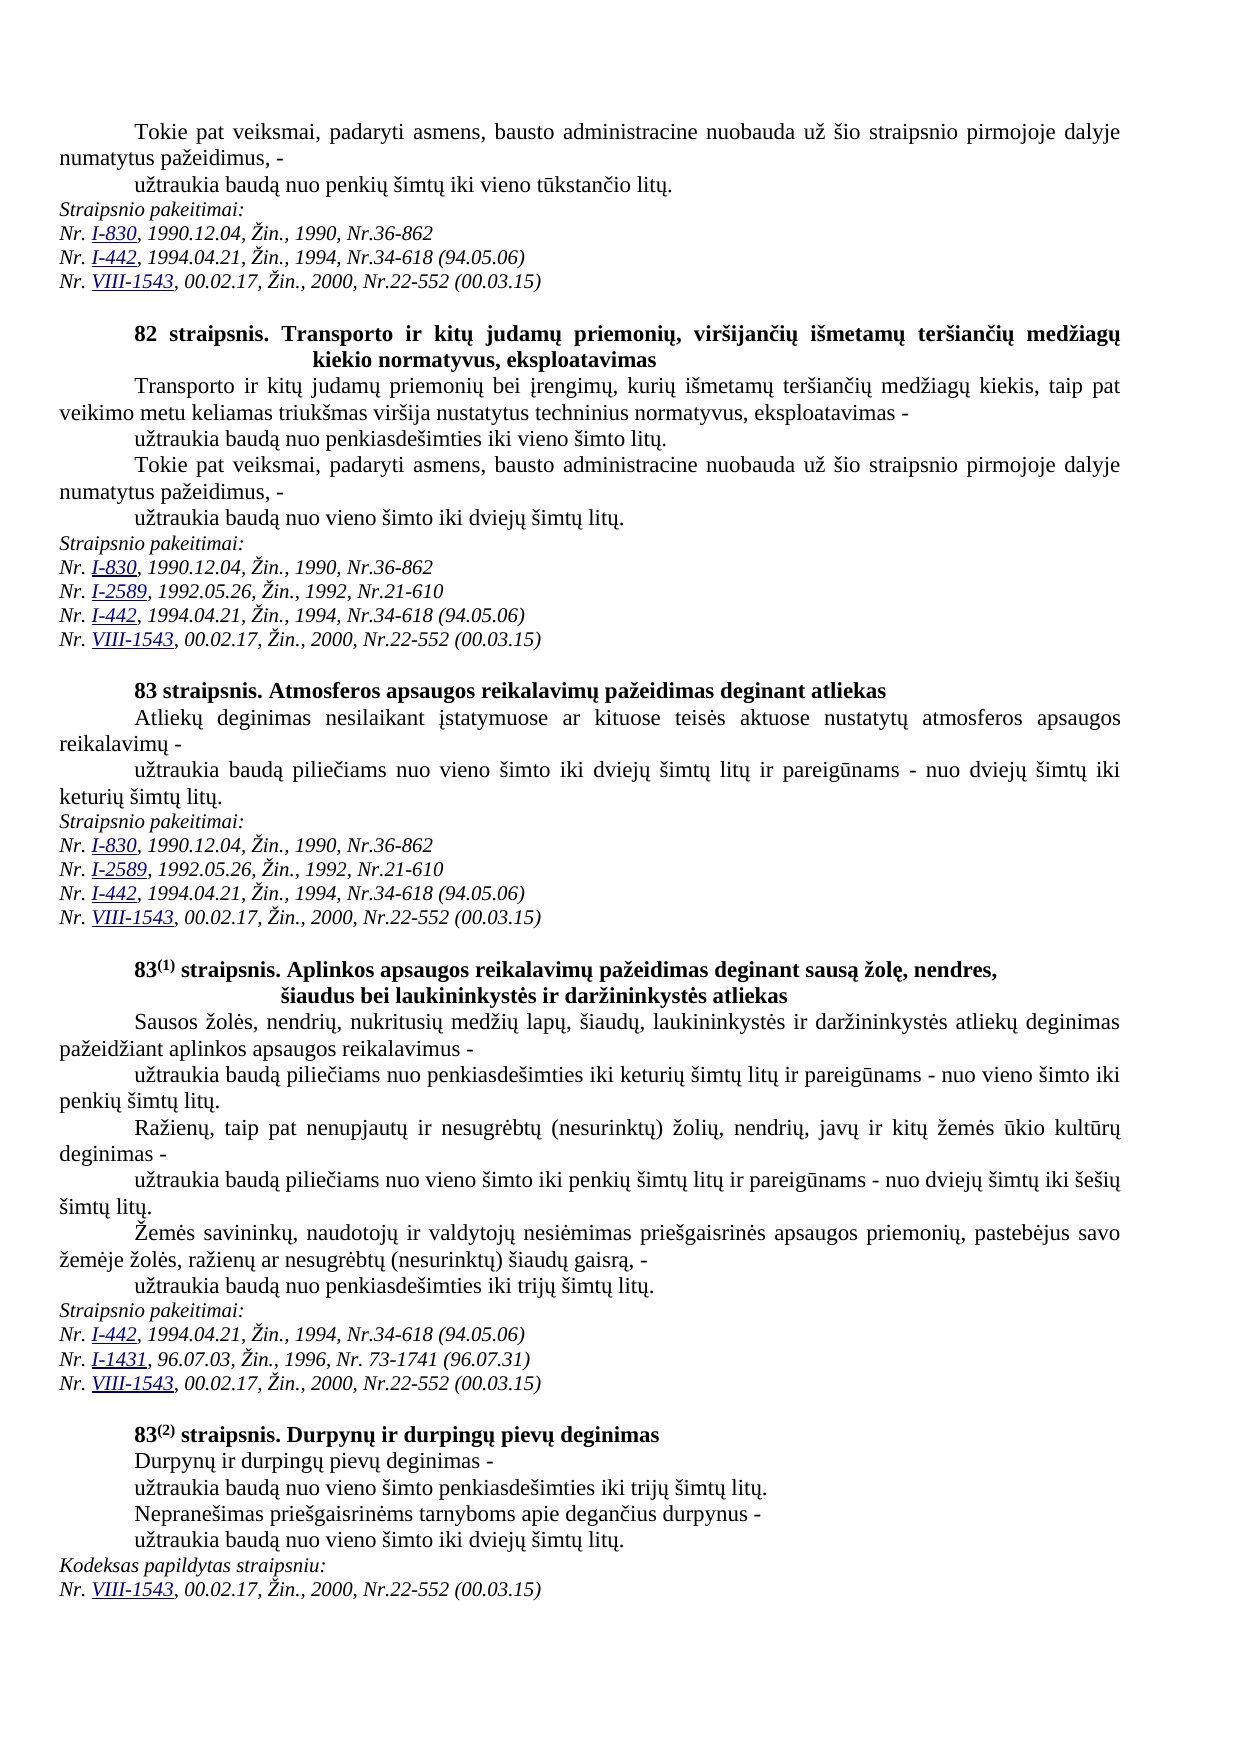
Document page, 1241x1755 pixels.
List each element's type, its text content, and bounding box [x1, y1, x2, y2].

text 83(2) straipsnis. Durpynų ir durpingų pievų deginimas [59, 1421, 1122, 1447]
text Straipsnio pakeitimai: [59, 531, 1122, 555]
text Nr. I-442, 1994.04.21, Žin., 1994, Nr.34-618 (94.05.06) [59, 881, 1122, 905]
text Nr. I-830, 1990.12.04, Žin., 1990, Nr.36-862 [59, 555, 1122, 579]
text Straipsnio pakeitimai: [59, 1298, 1122, 1322]
text Kodeksas papildytas straipsniu: [59, 1553, 1122, 1577]
text Nr. I-2589, 1992.05.26, Žin., 1992, Nr.21-610 [59, 579, 1122, 603]
text Nr. I-2589, 1992.05.26, Žin., 1992, Nr.21-610 [59, 857, 1122, 881]
text užtraukia baudą nuo penkių šimtų iki vieno tūkstančio litų. [59, 171, 1122, 197]
text užtraukia baudą piliečiams nuo penkiasdešimties iki keturių šimtų litų ir pareigūnams - nuo vieno šimto iki penkių šimtų litų. [59, 1061, 1122, 1114]
text Ražienų, taip pat nenupjautų ir nesugrėbtų (nesurinktų) žolių, nendrių, javų ir kitų žemės ūkio kultūrų deginimas - [59, 1114, 1122, 1167]
text Nr. I-442, 1994.04.21, Žin., 1994, Nr.34-618 (94.05.06) [59, 603, 1122, 627]
text Nr. I-830, 1990.12.04, Žin., 1990, Nr.36-862 [59, 833, 1122, 857]
text Nr. VIII-1543, 00.02.17, Žin., 2000, Nr.22-552 (00.03.15) [59, 627, 1122, 651]
text Nr. I-830, 1990.12.04, Žin., 1990, Nr.36-862 [59, 221, 1122, 245]
text Nr. VIII-1543, 00.02.17, Žin., 2000, Nr.22-552 (00.03.15) [59, 269, 1122, 293]
text Tokie pat veiksmai, padaryti asmens, bausto administracine nuobauda už šio straipsnio pirmojoje dalyje numatytus pažeidimus, - [59, 118, 1122, 171]
text Nr. I-442, 1994.04.21, Žin., 1994, Nr.34-618 (94.05.06) [59, 1322, 1122, 1346]
text 83(1) straipsnis. Aplinkos apsaugos reikalavimų pažeidimas deginant sausą žolę, nendres, [134, 956, 1122, 982]
text 82 straipsnis. Transporto ir kitų judamų priemonių, viršijančių išmetamų teršiančių medžiagų kiekio normatyvus, eksploatavimas [134, 320, 1122, 372]
text Transporto ir kitų judamų priemonių bei įrengimų, kurių išmetamų teršiančių medžiagų kiekis, taip pat veikimo metu keliamas triukšmas viršija nustatytus techninius normatyvus, eksploatavimas - [59, 372, 1122, 425]
text šiaudus bei laukininkystės ir daržininkystės atliekas [281, 982, 1122, 1008]
text Durpynų ir durpingų pievų deginimas - [59, 1447, 1122, 1474]
text užtraukia baudą nuo vieno šimto penkiasdešimties iki trijų šimtų litų. [59, 1474, 1122, 1500]
text Žemės savininkų, naudotojų ir valdytojų nesiėmimas priešgaisrinės apsaugos priemonių, pastebėjus savo žemėje žolės, ražienų ar nesugrėbtų (nesurinktų) šiaudų gaisrą, - [59, 1219, 1122, 1272]
text Sausos žolės, nendrių, nukritusių medžių lapų, šiaudų, laukininkystės ir daržininkystės atliekų deginimas pažeidžiant aplinkos apsaugos reikalavimus - [59, 1008, 1122, 1061]
text užtraukia baudą nuo vieno šimto iki dviejų šimtų litų. [59, 1526, 1122, 1553]
text užtraukia baudą nuo penkiasdešimties iki vieno šimto litų. [59, 425, 1122, 452]
text užtraukia baudą piliečiams nuo vieno šimto iki dviejų šimtų litų ir pareigūnams - nuo dviejų šimtų iki keturių šimtų litų. [59, 756, 1122, 809]
text užtraukia baudą piliečiams nuo vieno šimto iki penkių šimtų litų ir pareigūnams - nuo dviejų šimtų iki šešių šimtų litų. [59, 1167, 1122, 1219]
text Straipsnio pakeitimai: [59, 197, 1122, 221]
text Nr. VIII-1543, 00.02.17, Žin., 2000, Nr.22-552 (00.03.15) [59, 1371, 1122, 1394]
text Atliekų deginimas nesilaikant įstatymuose ar kituose teisės aktuose nustatytų atmosferos apsaugos reikalavimų - [59, 704, 1122, 756]
text Tokie pat veiksmai, padaryti asmens, bausto administracine nuobauda už šio straipsnio pirmojoje dalyje numatytus pažeidimus, - [59, 452, 1122, 504]
text Nepranešimas priešgaisrinėms tarnyboms apie degančius durpynus - [59, 1500, 1122, 1526]
text Nr. I-442, 1994.04.21, Žin., 1994, Nr.34-618 (94.05.06) [59, 245, 1122, 269]
text Straipsnio pakeitimai: [59, 809, 1122, 833]
text užtraukia baudą nuo penkiasdešimties iki trijų šimtų litų. [59, 1272, 1122, 1298]
text 83 straipsnis. Atmosferos apsaugos reikalavimų pažeidimas deginant atliekas [134, 677, 1122, 704]
text Nr. VIII-1543, 00.02.17, Žin., 2000, Nr.22-552 (00.03.15) [59, 905, 1122, 929]
text Nr. VIII-1543, 00.02.17, Žin., 2000, Nr.22-552 (00.03.15) [59, 1577, 1122, 1601]
text Nr. I-1431, 96.07.03, Žin., 1996, Nr. 73-1741 (96.07.31) [59, 1346, 1122, 1371]
text užtraukia baudą nuo vieno šimto iki dviejų šimtų litų. [59, 504, 1122, 531]
